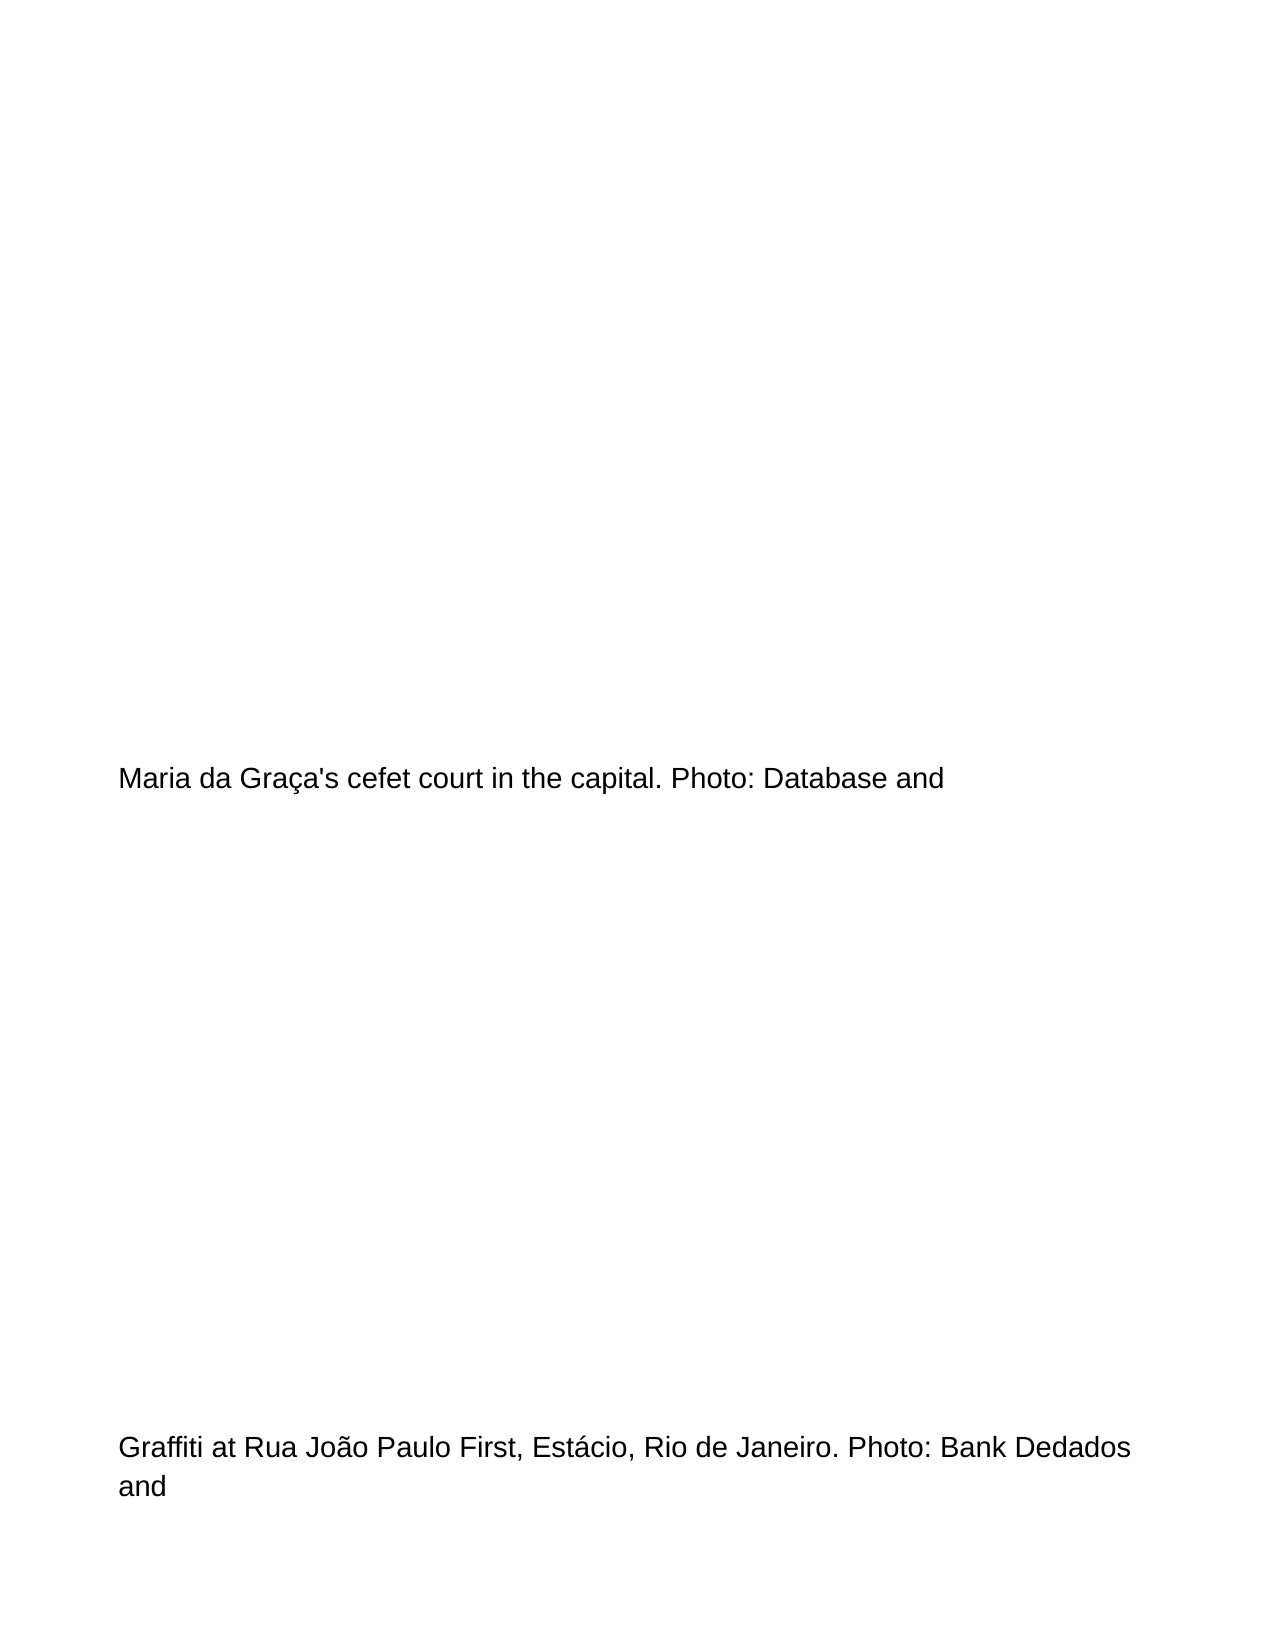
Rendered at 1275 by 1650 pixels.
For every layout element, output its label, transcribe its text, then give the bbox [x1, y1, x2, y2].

text Graffiti at Rua João Paulo First, Estácio, Rio de Janeiro. Photo: Bank Dedados and [118, 814, 1157, 1502]
text Maria da Graça's cefet court in the capital. Photo: Database and [118, 118, 1157, 794]
